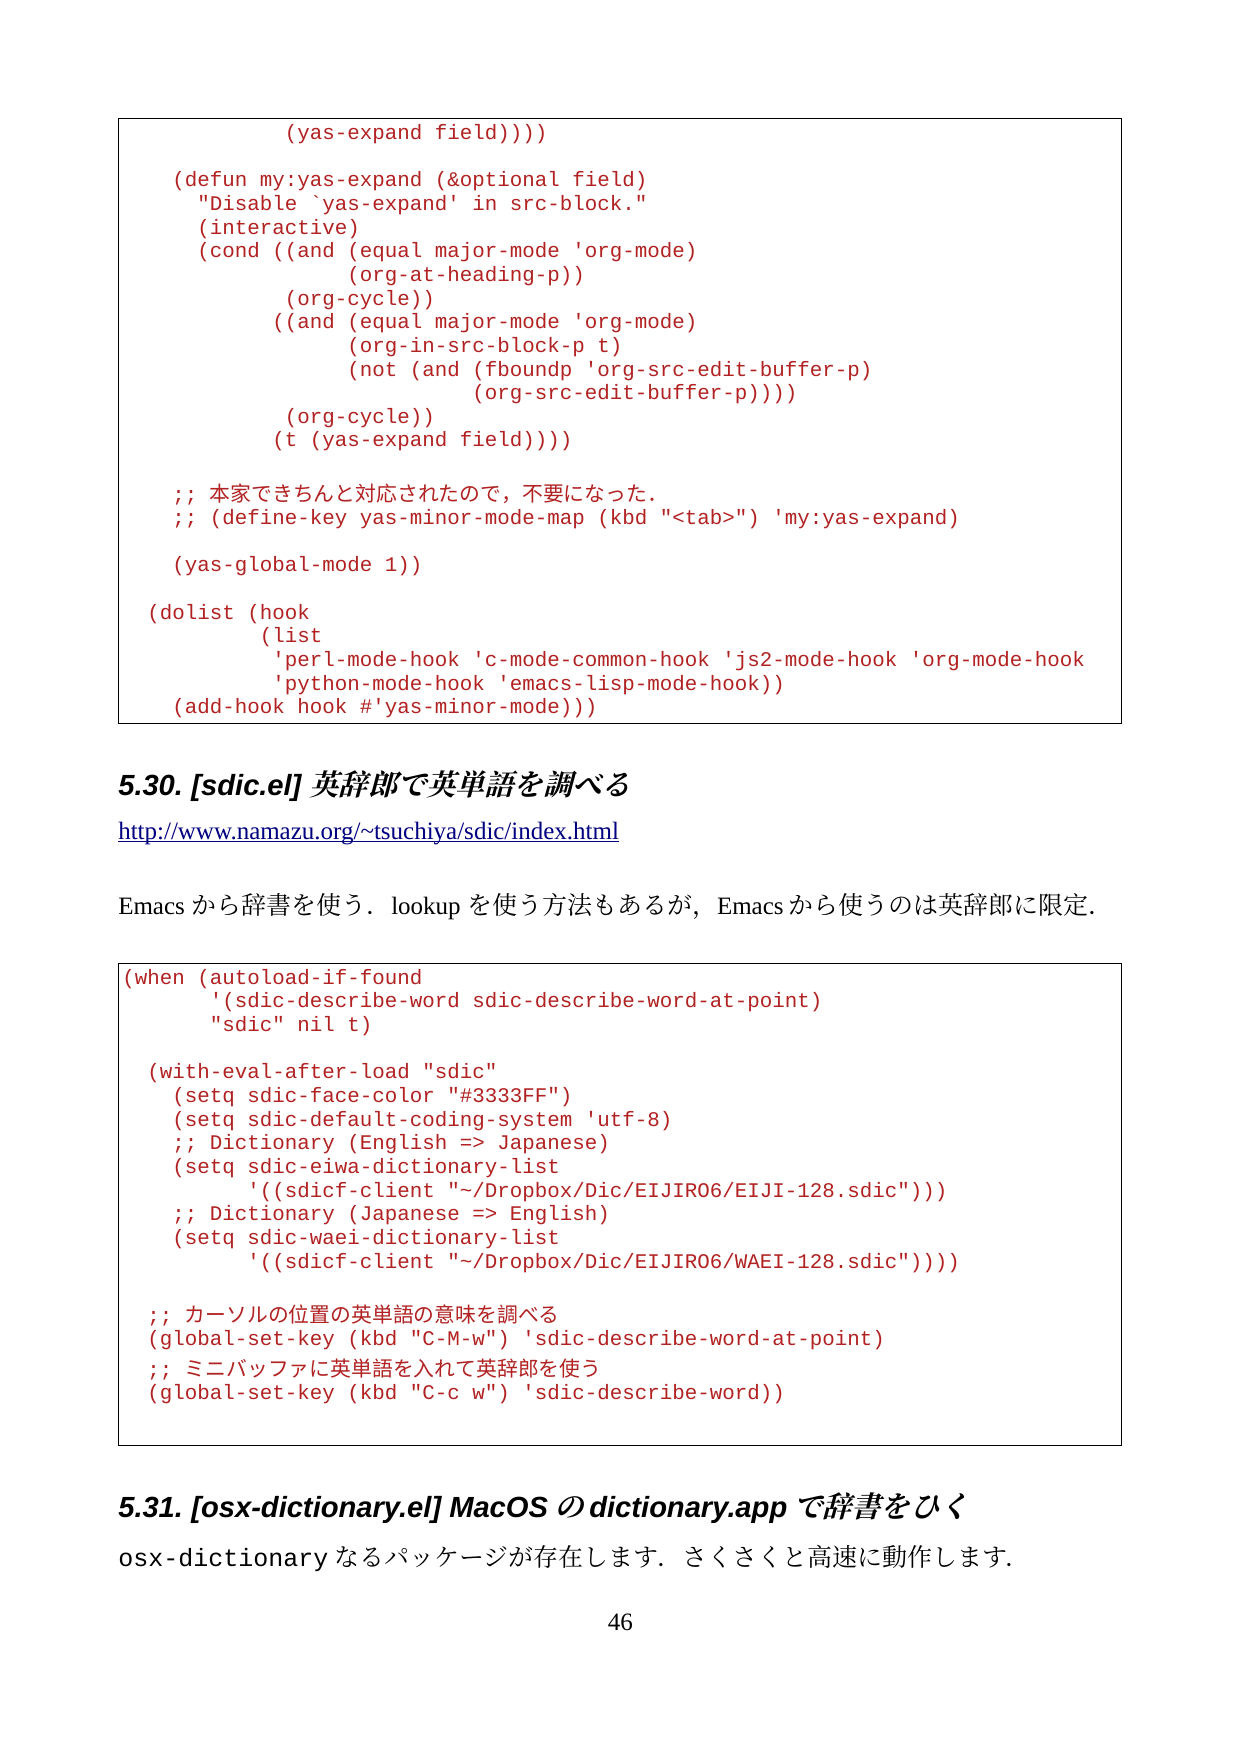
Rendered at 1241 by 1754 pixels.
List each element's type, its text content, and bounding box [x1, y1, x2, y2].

text ;; Dictionary (English => Japanese) [119, 1128, 1121, 1152]
text (when (autoload-if-found [119, 964, 1121, 987]
text (yas-global-mode 1)) [119, 551, 1121, 574]
text (with-eval-after-load "sdic" [119, 1057, 1121, 1081]
text (org-cycle)) [119, 284, 1121, 307]
text ;; 本家できちんと対応されたので，不要になった． [119, 473, 1121, 503]
text (interactive) [119, 213, 1121, 236]
text ((and (equal major-mode 'org-mode) [119, 307, 1121, 331]
text (setq sdic-face-color "#3333FF") [119, 1081, 1121, 1105]
text '((sdicf-client "~/Dropbox/Dic/EIJIRO6/EIJI-128.sdic"))) [119, 1176, 1121, 1199]
text (defun my:yas-expand (&optional field) [119, 165, 1121, 189]
text ;; Dictionary (Japanese => English) [119, 1199, 1121, 1223]
text (global-set-key (kbd "C-M-w") 'sdic-describe-word-at-point) [119, 1324, 1121, 1348]
text 'python-mode-hook 'emacs-lisp-mode-hook)) [119, 669, 1121, 692]
text Emacs から辞書を使う．lookup を使う方法もあるが，Emacsから使うのは英辞郎に限定． [118, 886, 1122, 950]
subtitle [osx-dictionary.el] MacOSのdictionary.appで辞書をひく [118, 1483, 1122, 1525]
text ;; ミニバッファに英単語を入れて英辞郎を使う [119, 1348, 1121, 1378]
text '(sdic-describe-word sdic-describe-word-at-point) [119, 987, 1121, 1010]
text ;; カーソルの位置の英単語の意味を調べる [119, 1294, 1121, 1324]
text (org-cycle)) [119, 402, 1121, 426]
text (org-at-heading-p)) [119, 260, 1121, 284]
subtitle [sdic.el] 英辞郎で英単語を調べる [118, 761, 1122, 803]
text (not (and (fboundp 'org-src-edit-buffer-p) [119, 354, 1121, 378]
text ;; (define-key yas-minor-mode-map (kbd "<tab>") 'my:yas-expand) [119, 503, 1121, 527]
text (setq sdic-eiwa-dictionary-list [119, 1152, 1121, 1176]
text "sdic" nil t) [119, 1010, 1121, 1034]
text (org-in-src-block-p t) [119, 331, 1121, 354]
text (yas-expand field)))) [119, 119, 1121, 142]
text (org-src-edit-buffer-p)))) [119, 378, 1121, 402]
text '((sdicf-client "~/Dropbox/Dic/EIJIRO6/WAEI-128.sdic")))) [119, 1247, 1121, 1270]
text (list [119, 621, 1121, 645]
text (setq sdic-default-coding-system 'utf-8) [119, 1105, 1121, 1128]
text (t (yas-expand field)))) [119, 426, 1121, 449]
text (global-set-key (kbd "C-c w") 'sdic-describe-word)) [119, 1378, 1121, 1406]
text http://www.namazu.org/~tsuchiya/sdic/index.html [118, 816, 1122, 873]
text (add-hook hook #'yas-minor-mode))) [119, 692, 1121, 723]
text (setq sdic-waei-dictionary-list [119, 1223, 1121, 1247]
text (dolist (hook [119, 598, 1121, 621]
text 'perl-mode-hook 'c-mode-common-hook 'js2-mode-hook 'org-mode-hook [119, 645, 1121, 669]
text (cond ((and (equal major-mode 'org-mode) [119, 236, 1121, 260]
text osx-dictionary なるパッケージが存在します．さくさくと高速に動作します． [118, 1538, 1122, 1574]
text "Disable `yas-expand' in src-block." [119, 189, 1121, 213]
